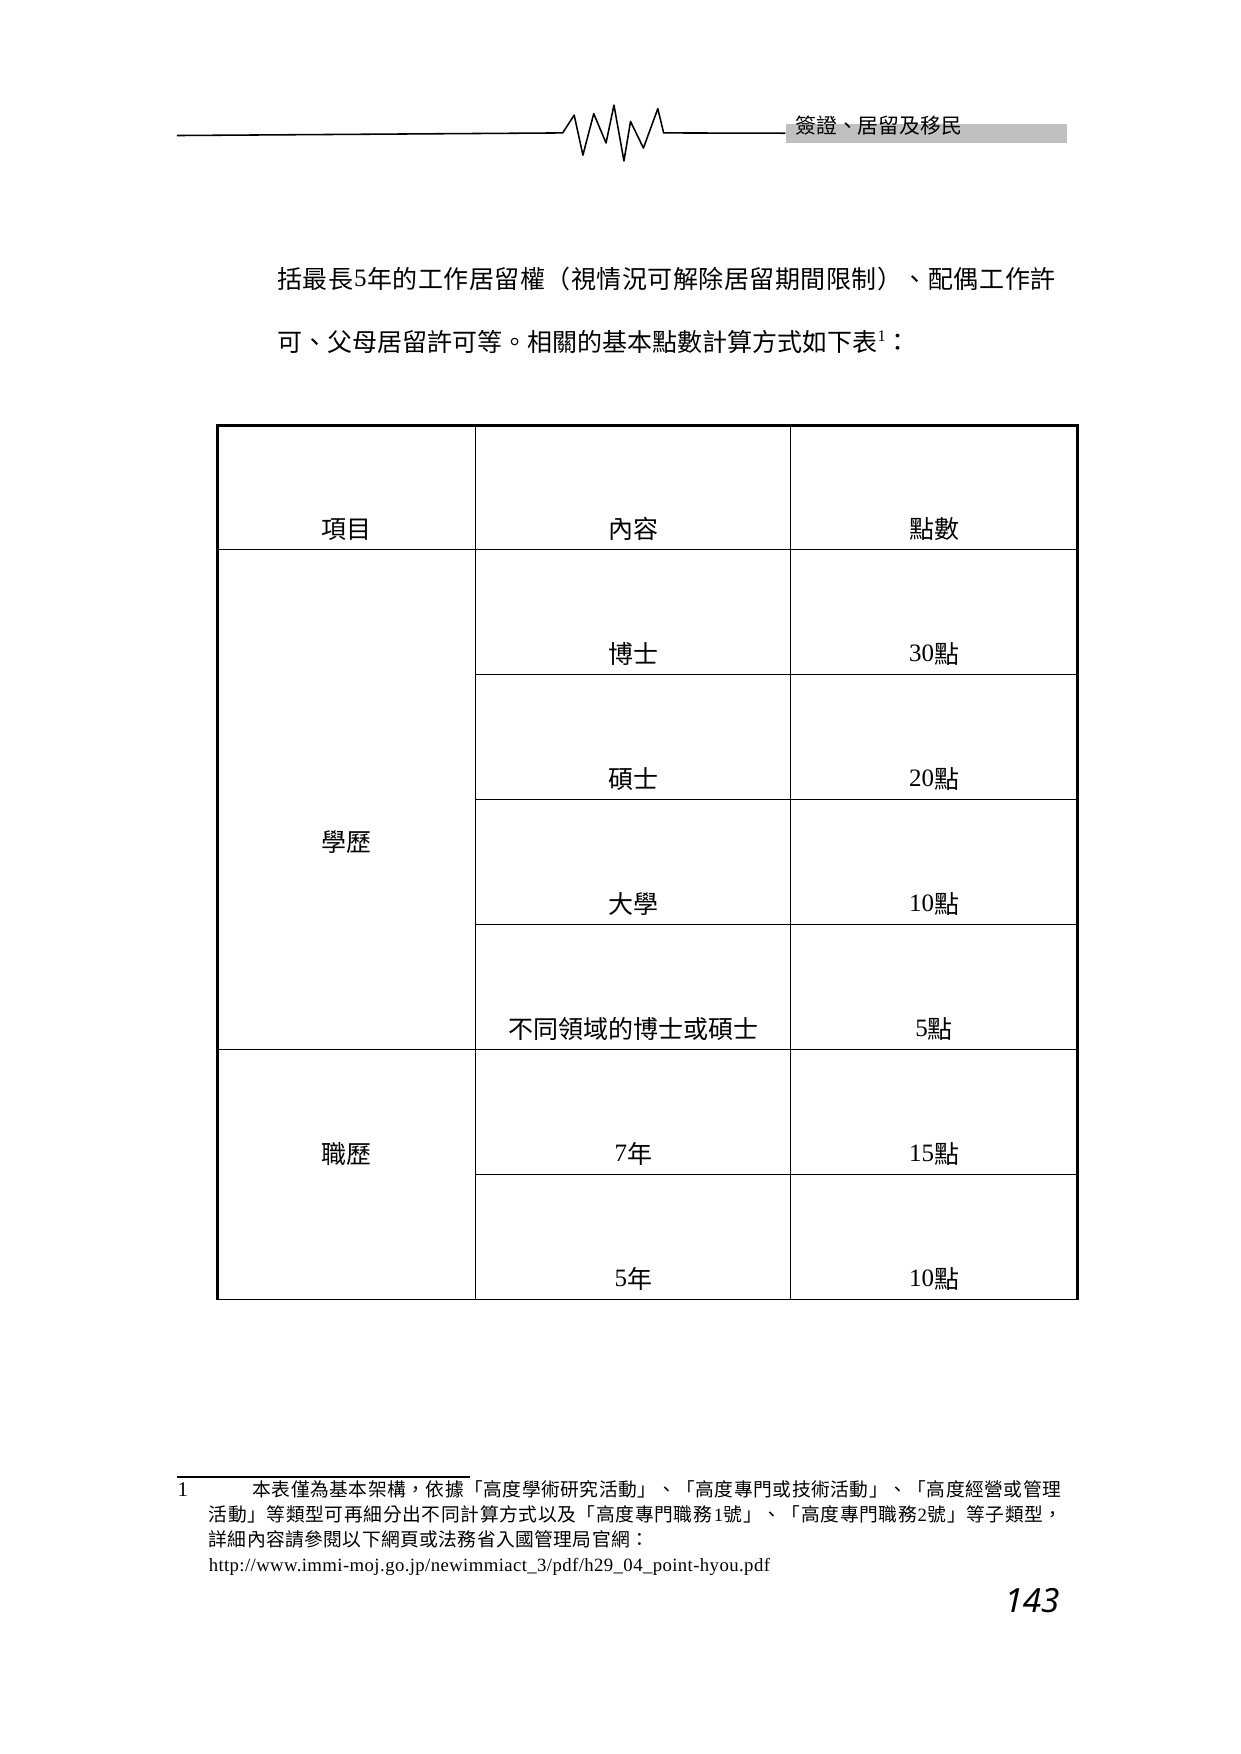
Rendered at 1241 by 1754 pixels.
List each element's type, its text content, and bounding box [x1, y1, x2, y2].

table_cell 10點 [791, 800, 1076, 924]
table_cell 7年 [476, 1050, 790, 1174]
table_cell 15點 [791, 1050, 1076, 1174]
table_header 點數 [791, 427, 1076, 549]
table_cell 碩士 [476, 675, 790, 799]
table_cell 5點 [791, 925, 1076, 1049]
table_cell 20點 [791, 675, 1076, 799]
table_cell 5年 [476, 1175, 790, 1299]
table_cell 不同領域的博士或碩士 [476, 925, 790, 1049]
table_header 項目 [219, 427, 475, 549]
table_header 內容 [476, 427, 790, 549]
text 本表僅為基本架構，依據「高度學術研究活動」、「高度專門或技術活動」、「高度經營或管理活動」等類型可再細分出不同計算方式以及「高度專門職務1號」、「高度專門職務2號」等子類型，詳細內容請參閱以下網頁或法務省入國管理局官網： http://www.immi-moj.go.jp/newimmiact_3/pdf/h29_04_point-hyou.pdf [177, 1477, 1063, 1577]
table_cell 大學 [476, 800, 790, 924]
table_cell 30點 [791, 550, 1076, 674]
table_cell 職歷 [219, 1050, 475, 1299]
text 括最長5年的工作居留權（視情況可解除居留期間限制）、配偶工作許可、父母居留許可等。相關的基本點數計算方式如下表： [277, 236, 1057, 361]
table_cell 博士 [476, 550, 790, 674]
table_cell 10點 [791, 1175, 1076, 1299]
table_cell 學歷 [219, 550, 475, 1049]
